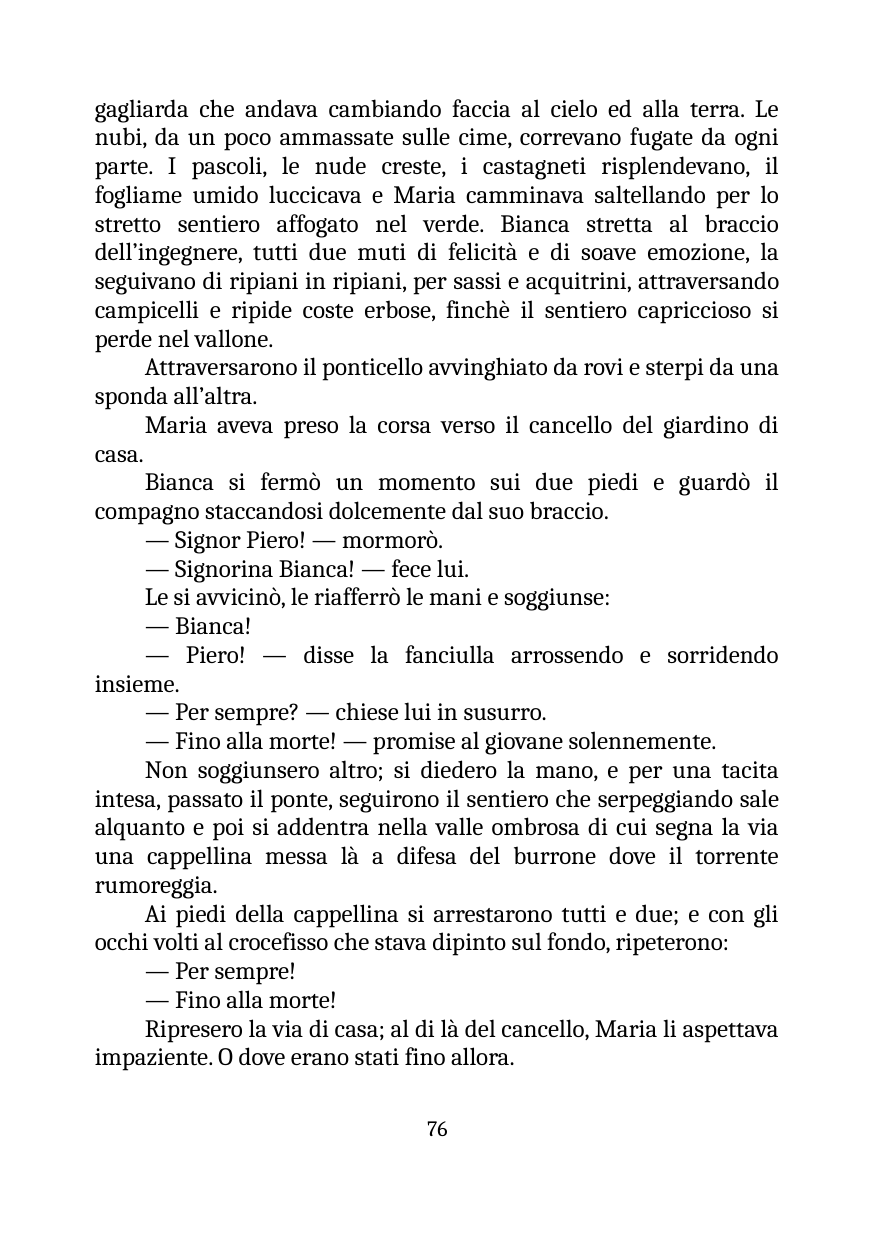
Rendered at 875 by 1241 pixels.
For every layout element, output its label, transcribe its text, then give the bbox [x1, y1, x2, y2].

text — Fino alla morte! [94, 986, 779, 1014]
text — Per sempre! [94, 957, 779, 986]
text Attraversarono il ponticello avvinghiato da rovi e sterpi da una sponda all’altra. [94, 353, 779, 411]
text Ai piedi della cappellina si arrestarono tutti e due; e con gli occhi volti al crocefisso che stava dipinto sul fondo, ripeterono: [94, 899, 779, 957]
text Ripresero la via di casa; al di là del cancello, Maria li aspettava impaziente. O dove erano stati fino allora. [94, 1014, 779, 1072]
text — Signor Piero! — mormorò. [94, 526, 779, 554]
text Bianca si fermò un momento sui due piedi e guardò il compagno staccandosi dolcemente dal suo braccio. [94, 468, 779, 526]
text gagliarda che andava cambiando faccia al cielo ed alla terra. Le nubi, da un poco ammassate sulle cime, correvano fugate da ogni parte. I pascoli, le nude creste, i castagneti risplendevano, il fogliame umido luccicava e Maria camminava saltellando per lo stretto sentiero affogato nel verde. Bianca stretta al braccio dell’ingegnere, tutti due muti di felicità e di soave emozione, la seguivano di ripiani in ripiani, per sassi e acquitrini, attraversando campicelli e ripide coste erbose, finchè il sentiero capriccioso si perde nel vallone. [94, 94, 779, 353]
text Le si avvicinò, le riafferrò le mani e soggiunse: [94, 583, 779, 612]
text Non soggiunsero altro; si diedero la mano, e per una tacita intesa, passato il ponte, seguirono il sentiero che serpeggiando sale alquanto e poi si addentra nella valle ombrosa di cui segna la via una cappellina messa là a difesa del burrone dove il torrente rumoreggia. [94, 756, 779, 899]
text — Fino alla morte! — promise al giovane solennemente. [94, 727, 779, 756]
text — Signorina Bianca! — fece lui. [94, 554, 779, 583]
text Maria aveva preso la corsa verso il cancello del giardino di casa. [94, 411, 779, 468]
text — Piero! — disse la fanciulla arrossendo e sorridendo insieme. [94, 641, 779, 698]
text — Per sempre? — chiese lui in susurro. [94, 698, 779, 727]
text — Bianca! [94, 612, 779, 641]
